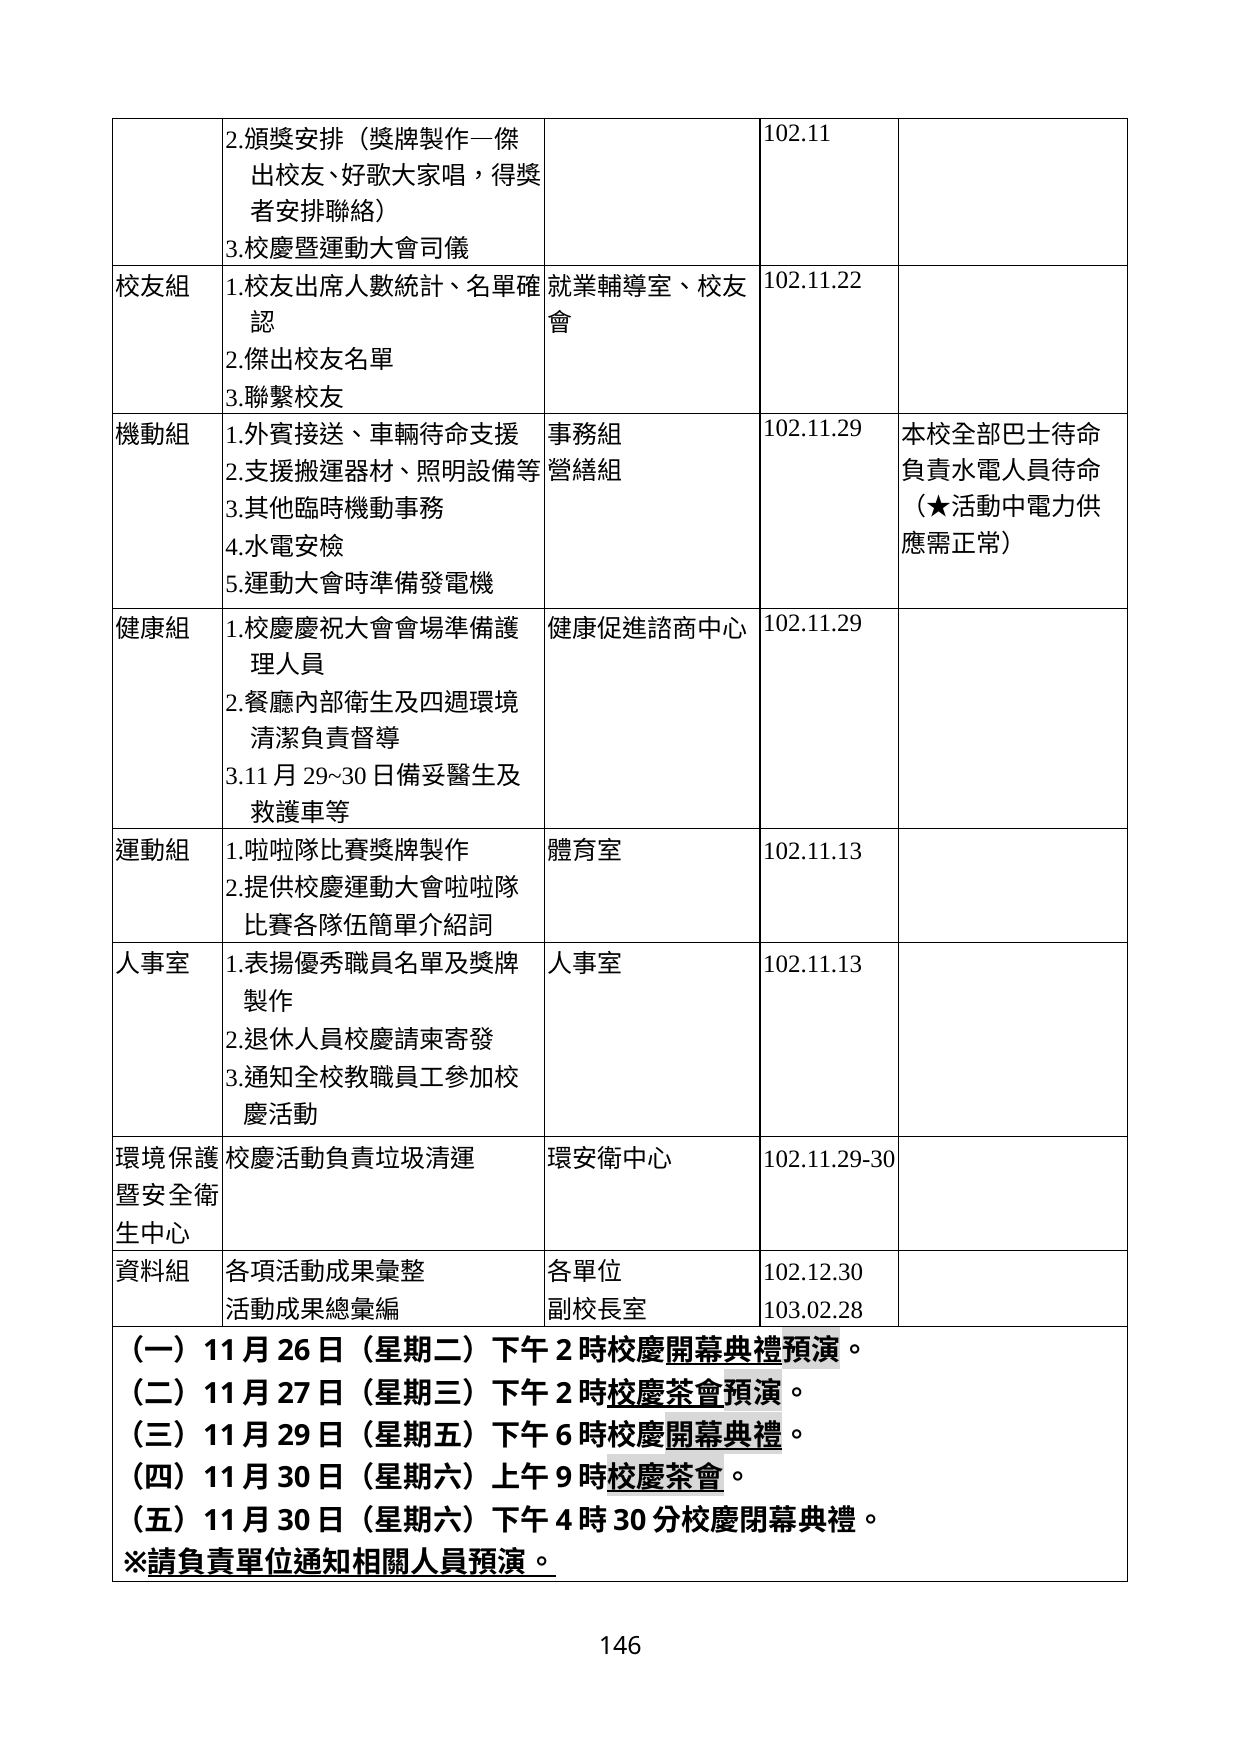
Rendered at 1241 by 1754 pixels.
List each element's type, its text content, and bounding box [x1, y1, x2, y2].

table_cell 1.表揚優秀職員名單及獎牌製作 [223, 943, 544, 1018]
table_cell 各單位 副校長室 [545, 1251, 759, 1326]
table_cell 102.12.30 103.02.28 [761, 1251, 898, 1326]
table_cell 機動組 [113, 414, 222, 608]
table_cell 事務組 營繕組 [545, 414, 759, 608]
table_cell 1.校慶慶祝大會會場準備護理人員 [223, 609, 544, 681]
table_cell 各項活動成果彙整 活動成果總彙編 [223, 1251, 544, 1326]
table_cell [899, 1251, 1127, 1326]
table_cell 102.11.13 [761, 943, 898, 1136]
table_cell 3.11月29~30日備妥醫生及救護車等 [223, 755, 544, 828]
table_cell 102.11.29-30 [761, 1137, 898, 1250]
table_cell 1.外賓接送、車輛待命支援 [223, 414, 544, 451]
table_cell [545, 119, 759, 265]
table_cell 1.校友出席人數統計、名單確認 [223, 266, 544, 339]
table_cell [899, 1137, 1127, 1250]
table_cell [113, 119, 222, 265]
table_cell 環境保護暨安全衛生中心 [113, 1137, 222, 1250]
table_cell 2.餐廳內部衛生及四週環境清潔負責督導 [223, 681, 544, 755]
table_cell 人事室 [113, 943, 222, 1136]
table_cell 4.水電安檢 [223, 525, 544, 562]
table_cell 2.頒獎安排（獎牌製作—傑出校友、好歌大家唱，得獎者安排聯絡） [223, 119, 544, 228]
table_cell 2.支援搬運器材、照明設備等 [223, 451, 544, 488]
table_cell [899, 609, 1127, 828]
table_cell 102.11.13 [761, 829, 898, 942]
table_cell 運動組 [113, 829, 222, 942]
table_cell 校友組 [113, 266, 222, 413]
table_cell 健康組 [113, 609, 222, 828]
table_cell 3.其他臨時機動事務 [223, 488, 544, 525]
table_cell 3.聯繫校友 [223, 376, 544, 413]
table_cell 就業輔導室、校友會 [545, 266, 759, 413]
table_cell 3.校慶暨運動大會司儀 [223, 228, 544, 265]
table_cell 2.傑出校友名單 [223, 339, 544, 376]
table_cell 1.啦啦隊比賽獎牌製作 2.提供校慶運動大會啦啦隊比賽各隊伍簡單介紹詞 [223, 829, 544, 942]
table_cell 健康促進諮商中心 [545, 609, 759, 828]
table_cell 環安衛中心 [545, 1137, 759, 1250]
table_cell 體育室 [545, 829, 759, 942]
table_cell [899, 119, 1127, 265]
table_cell （一）11月26日（星期二）下午2時校慶開幕典禮預演。 （二）11月27日（星期三）下午2時校慶茶會預演。 （三）11月29日（星期五）下午6時校慶開幕典禮。 （四）11月30日（星期六）上午9時校慶茶會。 （五）11月30日（星期六）下午4時30分校慶閉幕典禮。 ※請負責單位通知相關人員預演。 [113, 1327, 1127, 1581]
table_cell 102.11.22 [761, 266, 898, 413]
table_cell 102.11 [761, 119, 898, 265]
table_cell 校慶活動負責垃圾清運 [223, 1137, 544, 1250]
table_cell 5.運動大會時準備發電機 [223, 563, 544, 608]
table_cell [899, 829, 1127, 942]
table_cell 資料組 [113, 1251, 222, 1326]
table_cell 102.11.29 [761, 609, 898, 828]
table_cell 2.退休人員校慶請柬寄發 3.通知全校教職員工參加校慶活動 [223, 1018, 544, 1136]
table_cell 人事室 [545, 943, 759, 1136]
table_cell 102.11.29 [761, 414, 898, 608]
table_cell [899, 266, 1127, 413]
table_cell [899, 943, 1127, 1136]
table_cell 本校全部巴士待命 負責水電人員待命 （★活動中電力供應需正常） [899, 414, 1127, 608]
